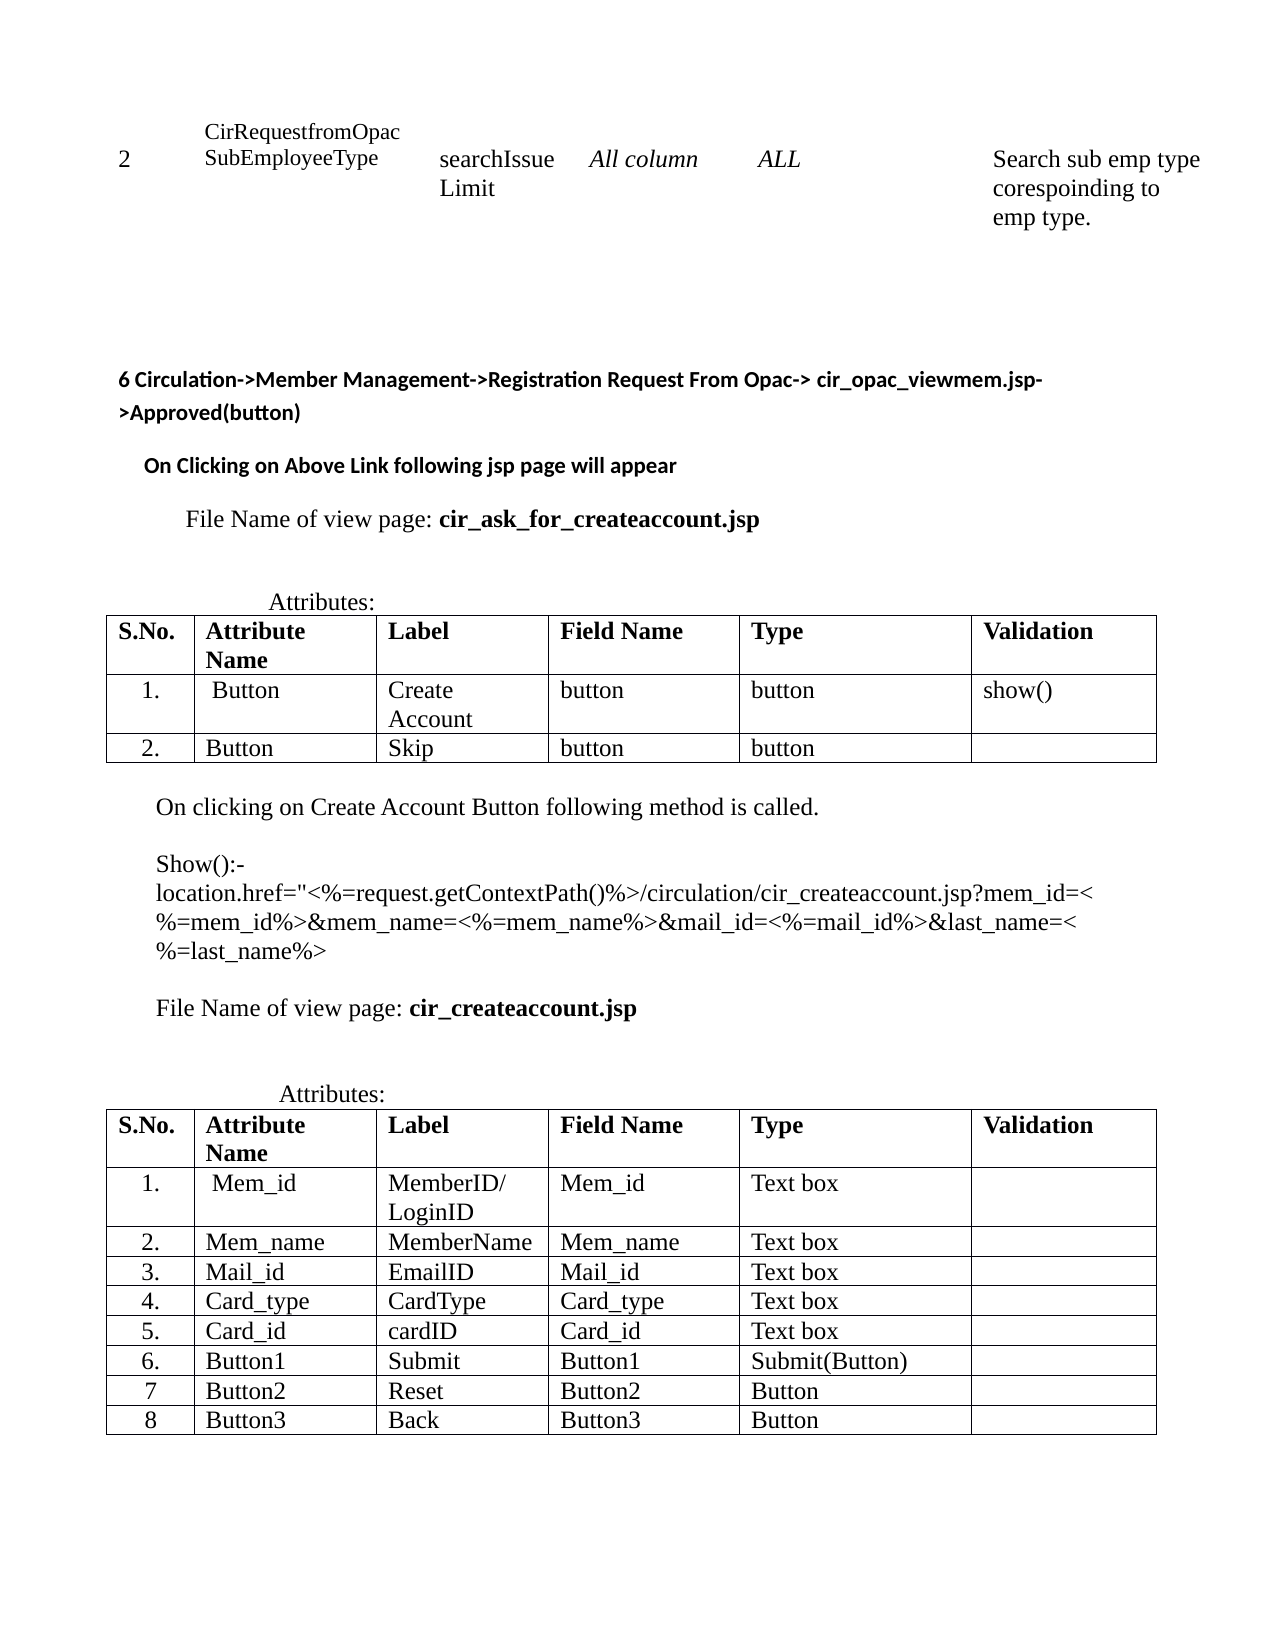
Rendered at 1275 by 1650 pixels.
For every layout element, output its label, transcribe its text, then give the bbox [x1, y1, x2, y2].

table_cell Button1 [195, 1346, 376, 1375]
text 6 Circulation->Member Management->Registration Request From Opac-> cir_opac_viewmem.jsp->Approved(button) [118, 366, 1157, 426]
table_cell [747, 118, 981, 144]
table_header Validation [972, 616, 1156, 674]
table_cell SubEmployeeType [193, 145, 428, 231]
table_cell Reset [377, 1376, 548, 1404]
table_header S.No. [107, 1110, 194, 1167]
table_cell [972, 1316, 1156, 1345]
table_cell Text box [740, 1316, 971, 1345]
table_cell Button2 [195, 1376, 376, 1404]
table_cell show() [972, 675, 1156, 732]
list File Name of view page: cir_createaccount.jsp [156, 993, 1157, 1022]
table_cell button [740, 734, 971, 762]
text Attributes: [268, 1079, 1157, 1109]
table_cell [972, 1406, 1156, 1434]
table_cell 3. [107, 1257, 194, 1285]
table_cell Text box [740, 1286, 971, 1315]
table_cell Button1 [549, 1346, 739, 1375]
table_cell Back [377, 1406, 548, 1434]
table_cell 2 [107, 145, 193, 231]
table_cell Card_type [195, 1286, 376, 1315]
table_cell Button3 [195, 1406, 376, 1434]
table_cell 2. [107, 734, 194, 762]
table_cell Button [740, 1376, 971, 1404]
table_cell button [549, 734, 739, 762]
table_cell Card_type [549, 1286, 739, 1315]
table_cell Button2 [549, 1376, 739, 1404]
table_header Type [740, 1110, 971, 1167]
text File Name of view page: cir_ask_for_createaccount.jsp [118, 504, 1157, 533]
table_cell Submit [377, 1346, 548, 1375]
table_cell Mail_id [195, 1257, 376, 1285]
text On Clicking on Above Link following jsp page will appear [118, 451, 1157, 479]
table_header Label [377, 616, 548, 674]
table_cell Card_id [195, 1316, 376, 1345]
table_header S.No. [107, 616, 194, 674]
table_cell Text box [740, 1168, 971, 1226]
table_header Field Name [549, 616, 739, 674]
table_cell Button [195, 734, 376, 762]
table_header Attribute Name [195, 1110, 376, 1167]
table_cell searchIssueLimit [428, 145, 578, 231]
list Show():- [156, 849, 1157, 878]
table_cell Button [740, 1406, 971, 1434]
table_cell 8 [107, 1406, 194, 1434]
table_cell Text box [740, 1257, 971, 1285]
table_cell Button [195, 675, 376, 732]
table_cell [972, 1168, 1156, 1226]
table_cell [972, 1346, 1156, 1375]
table_cell [428, 118, 578, 144]
table_cell 2. [107, 1227, 194, 1256]
table_header Type [740, 616, 971, 674]
table_header Attribute Name [195, 616, 376, 674]
table_cell Create Account [377, 675, 548, 732]
table_cell Text box [740, 1227, 971, 1256]
table_cell Submit(Button) [740, 1346, 971, 1375]
text Attributes: [268, 587, 1157, 615]
table_cell [972, 734, 1156, 762]
table_cell cardID [377, 1316, 548, 1345]
list On clicking on Create Account Button following method is called. [156, 792, 1157, 821]
table_cell 7 [107, 1376, 194, 1404]
table_cell MemberName [377, 1227, 548, 1256]
table_cell Button3 [549, 1406, 739, 1434]
table_cell 4. [107, 1286, 194, 1315]
table_cell 1. [107, 675, 194, 732]
table_cell 6. [107, 1346, 194, 1375]
table_header Label [377, 1110, 548, 1167]
table_cell Mail_id [549, 1257, 739, 1285]
table_cell ALL [747, 145, 981, 231]
table_cell [981, 118, 1218, 144]
table_cell EmailID [377, 1257, 548, 1285]
table_cell [972, 1376, 1156, 1404]
table_cell Search sub emp type corespoinding to emp type. [981, 145, 1218, 231]
table_header Validation [972, 1110, 1156, 1167]
table_cell Mem_name [549, 1227, 739, 1256]
table_cell button [549, 675, 739, 732]
table_header Field Name [549, 1110, 739, 1167]
table_cell [972, 1257, 1156, 1285]
table_cell [578, 118, 747, 144]
table_cell [107, 118, 193, 144]
table_cell MemberID/LoginID [377, 1168, 548, 1226]
table_cell Mem_name [195, 1227, 376, 1256]
table_cell 1. [107, 1168, 194, 1226]
table_cell All column [578, 145, 747, 231]
table_cell Mem_id [549, 1168, 739, 1226]
table_cell 5. [107, 1316, 194, 1345]
table_cell CardType [377, 1286, 548, 1315]
table_cell Mem_id [195, 1168, 376, 1226]
table_cell Skip [377, 734, 548, 762]
table_cell CirRequestfromOpac [193, 118, 428, 144]
table_cell [972, 1227, 1156, 1256]
table_cell [972, 1286, 1156, 1315]
table_cell button [740, 675, 971, 732]
list location.href="<%=request.getContextPath()%>/circulation/cir_createaccount.jsp?mem_id=<%=mem_id%>&mem_name=<%=mem_name%>&mail_id=<%=mail_id%>&last_name=<%=last_name%> [156, 878, 1157, 964]
table_cell Card_id [549, 1316, 739, 1345]
